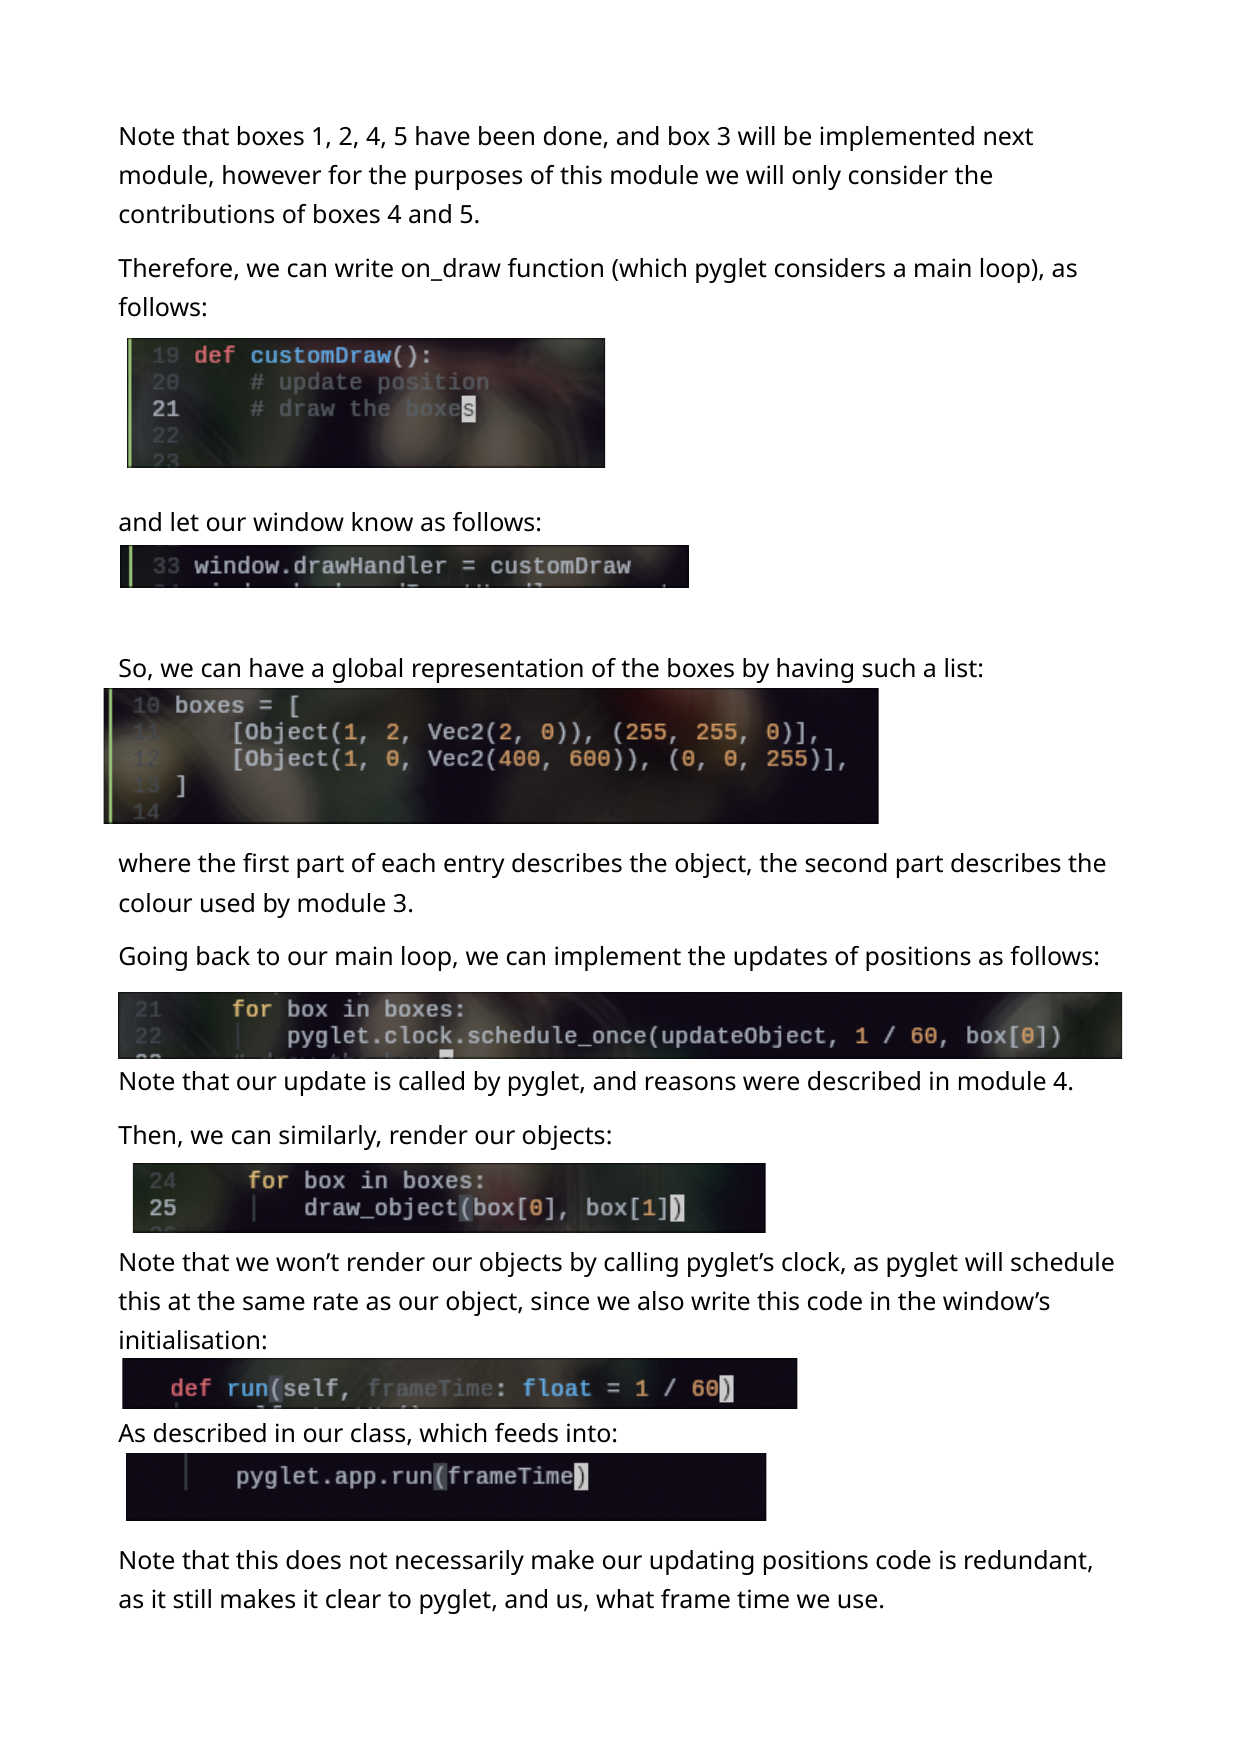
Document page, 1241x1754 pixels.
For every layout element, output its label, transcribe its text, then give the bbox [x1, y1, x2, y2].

picture [122, 1358, 798, 1409]
text Note that this does not necessarily make our updating positions code is redundant, as it still makes it clear to pyglet, and us, what frame time we use. [118, 1470, 1122, 1616]
picture [118, 992, 1123, 1059]
picture [120, 545, 689, 588]
text Note that boxes 1, 2, 4, 5 have been done, and box 3 will be implemented next module, however for the purposes of this module we will only consider the contributions of boxes 4 and 5. [118, 118, 1122, 231]
text Going back to our main loop, we can implement the updates of positions as follows: [118, 939, 1122, 973]
text Note that our update is called by pyglet, and reasons were described in module 4. [118, 1059, 1122, 1098]
picture [132, 1163, 766, 1233]
text So, we can have a global representation of the boxes by having such a list: [118, 651, 1122, 685]
text where the first part of each entry describes the object, the second part describes the colour used by module 3. [118, 824, 1122, 919]
text and let our window know as follows: [118, 504, 1122, 538]
picture [126, 1453, 767, 1521]
picture [127, 338, 606, 468]
text Then, we can similarly, render our objects: [118, 1118, 1122, 1152]
text As described in our class, which feeds into: [118, 1377, 1122, 1450]
text Note that we won’t render our objects by calling pyglet’s clock, as pyglet will schedule this at the same rate as our object, since we also write this code in the window’s initialisation: [118, 1171, 1122, 1357]
text Therefore, we can write on_draw function (which pyglet considers a main loop), as follows: [118, 250, 1122, 323]
picture [103, 688, 879, 824]
